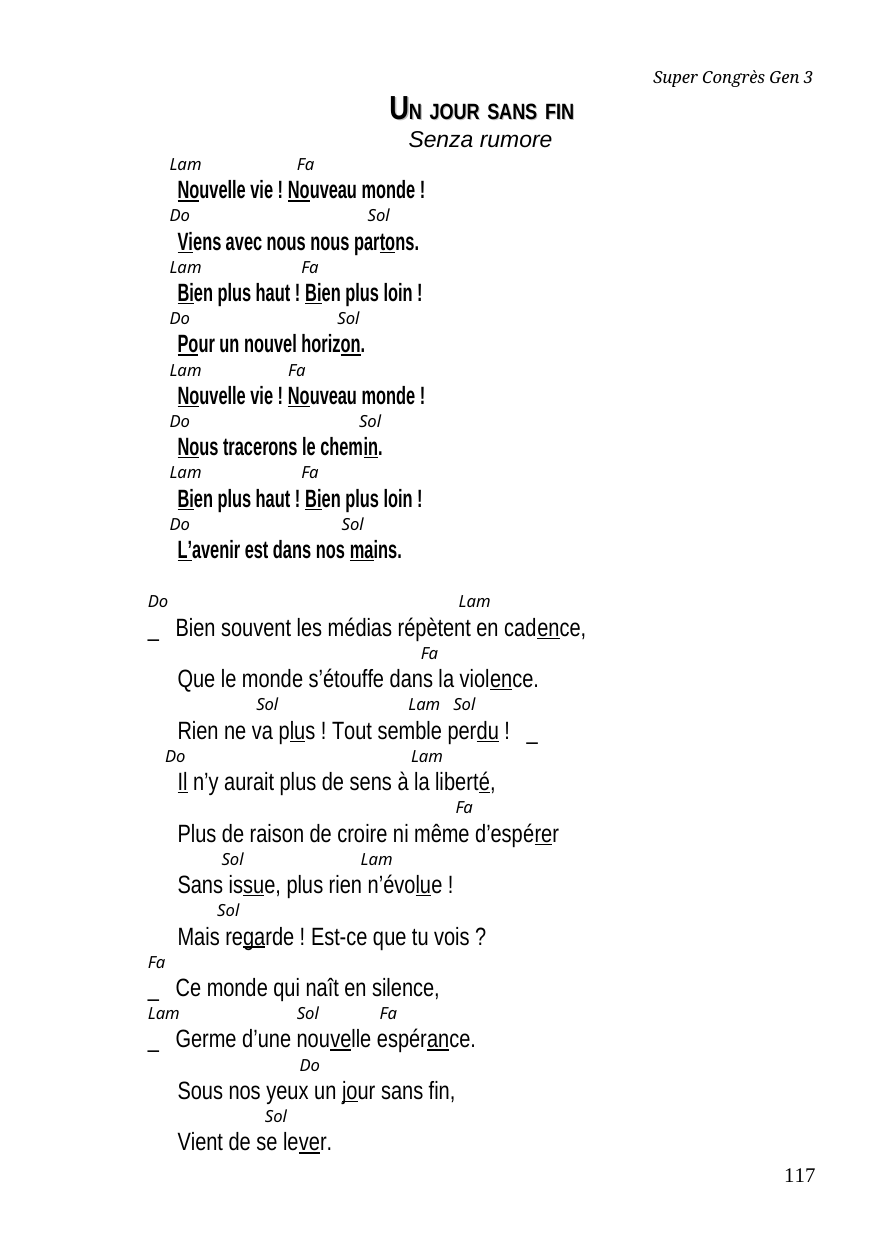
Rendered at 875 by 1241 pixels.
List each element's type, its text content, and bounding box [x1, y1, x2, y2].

text Sol [148, 899, 815, 922]
text Do Sol [148, 204, 815, 227]
text _ Ce monde qui naît en silence, [148, 973, 815, 1002]
text Il n’y aurait plus de sens à la liberté, [177, 767, 815, 796]
text _ Bien souvent les médias répètent en cadence, [148, 613, 815, 642]
text Pour un nouvel horizon. [177, 329, 815, 358]
text Nouvelle vie ! Nouveau monde ! [177, 381, 815, 409]
text Lam Fa [148, 255, 815, 278]
text Lam Fa [148, 461, 815, 483]
text Do Lam [148, 590, 815, 613]
text Bien plus haut ! Bien plus loin ! [177, 483, 815, 512]
text Lam Fa [148, 358, 815, 381]
text Do Lam [148, 744, 815, 767]
text _ Germe d’une nouvelle espérance. [148, 1024, 815, 1053]
text Sol Lam Sol [148, 693, 815, 716]
text Que le monde s’étouffe dans la violence. [177, 664, 815, 693]
text Nous tracerons le chemin. [177, 432, 815, 461]
text Nouvelle vie ! Nouveau monde ! [177, 175, 815, 204]
list Senza rumore [148, 126, 815, 153]
text Sol Lam [148, 847, 815, 870]
text Do [148, 1053, 815, 1076]
text Vient de se lever. [177, 1127, 815, 1156]
text Mais regarde ! Est-ce que tu vois ? [177, 922, 815, 950]
text Do Sol [148, 307, 815, 329]
text Fa [148, 642, 815, 664]
text Sous nos yeux un jour sans fin, [177, 1076, 815, 1105]
text Plus de raison de croire ni même d’espérer [177, 819, 815, 847]
subtitle Un jour sans fin [148, 88, 815, 126]
text Viens avec nous nous partons. [177, 227, 815, 255]
text Bien plus haut ! Bien plus loin ! [177, 278, 815, 307]
text Sol [148, 1105, 815, 1127]
text Fa [148, 950, 815, 973]
text Do Sol [148, 512, 815, 535]
text Do Sol [148, 409, 815, 432]
text Super Congrès Gen 3 [148, 65, 815, 88]
text Lam Fa [148, 153, 815, 175]
text Lam Sol Fa [148, 1002, 815, 1024]
text Rien ne va plus ! Tout semble perdu ! _ [177, 716, 815, 744]
text L’avenir est dans nos mains. [177, 535, 815, 563]
text Sans issue, plus rien n’évolue ! [177, 870, 815, 899]
text Fa [148, 796, 815, 819]
